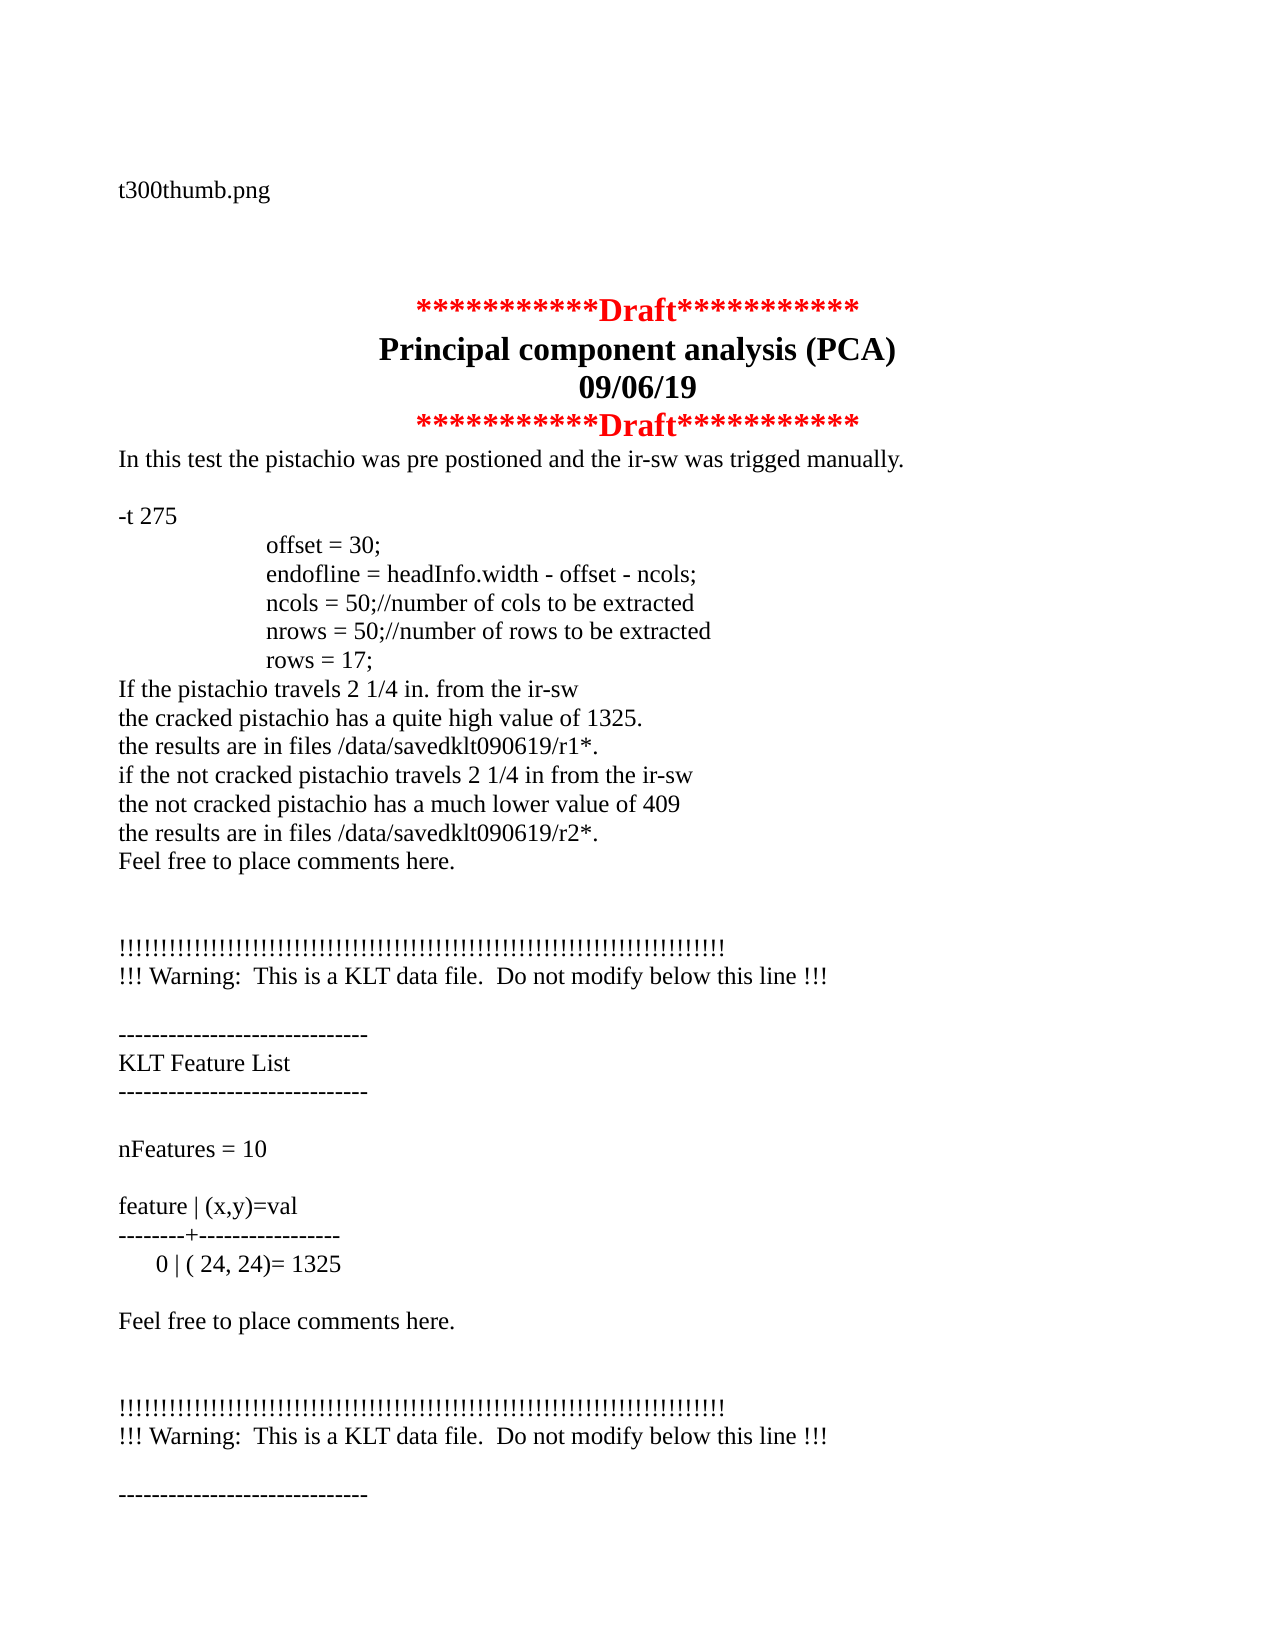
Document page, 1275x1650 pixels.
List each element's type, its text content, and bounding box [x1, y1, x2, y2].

text ------------------------------ [118, 1019, 1157, 1048]
text the results are in files /data/savedklt090619/r1*. [118, 731, 1157, 760]
text t300thumb.png [118, 176, 1157, 204]
text --------+----------------- [118, 1220, 1157, 1249]
text the cracked pistachio has a quite high value of 1325. [118, 703, 1157, 731]
text ------------------------------ [118, 1479, 1157, 1508]
text !!!!!!!!!!!!!!!!!!!!!!!!!!!!!!!!!!!!!!!!!!!!!!!!!!!!!!!!!!!!!!!!!!!!!!!!! [118, 933, 1157, 961]
text the not cracked pistachio has a much lower value of 409 [118, 789, 1157, 818]
text ***********Draft*********** [118, 291, 1157, 329]
text 09/06/19 [118, 367, 1157, 406]
text nFeatures = 10 [118, 1134, 1157, 1163]
text !!! Warning: This is a KLT data file. Do not modify below this line !!! [118, 1421, 1157, 1450]
text nrows = 50;//number of rows to be extracted [118, 616, 1157, 645]
text Feel free to place comments here. [118, 1306, 1157, 1335]
text endofline = headInfo.width - offset - ncols; [118, 559, 1157, 588]
text offset = 30; [118, 530, 1157, 559]
text In this test the pistachio was pre postioned and the ir-sw was trigged manually. [118, 444, 1157, 473]
text ------------------------------ [118, 1076, 1157, 1105]
text KLT Feature List [118, 1048, 1157, 1076]
text -t 275 [118, 501, 1157, 530]
text Feel free to place comments here. [118, 846, 1157, 875]
text !!! Warning: This is a KLT data file. Do not modify below this line !!! [118, 961, 1157, 990]
text Principal component analysis (PCA) [118, 329, 1157, 367]
text rows = 17; [118, 645, 1157, 674]
text If the pistachio travels 2 1/4 in. from the ir-sw [118, 674, 1157, 703]
text feature | (x,y)=val [118, 1191, 1157, 1220]
text 0 | ( 24, 24)= 1325 [118, 1249, 1157, 1278]
text if the not cracked pistachio travels 2 1/4 in from the ir-sw [118, 760, 1157, 789]
text ***********Draft*********** [118, 406, 1157, 444]
text ncols = 50;//number of cols to be extracted [118, 588, 1157, 616]
text the results are in files /data/savedklt090619/r2*. [118, 818, 1157, 846]
text !!!!!!!!!!!!!!!!!!!!!!!!!!!!!!!!!!!!!!!!!!!!!!!!!!!!!!!!!!!!!!!!!!!!!!!!! [118, 1393, 1157, 1421]
